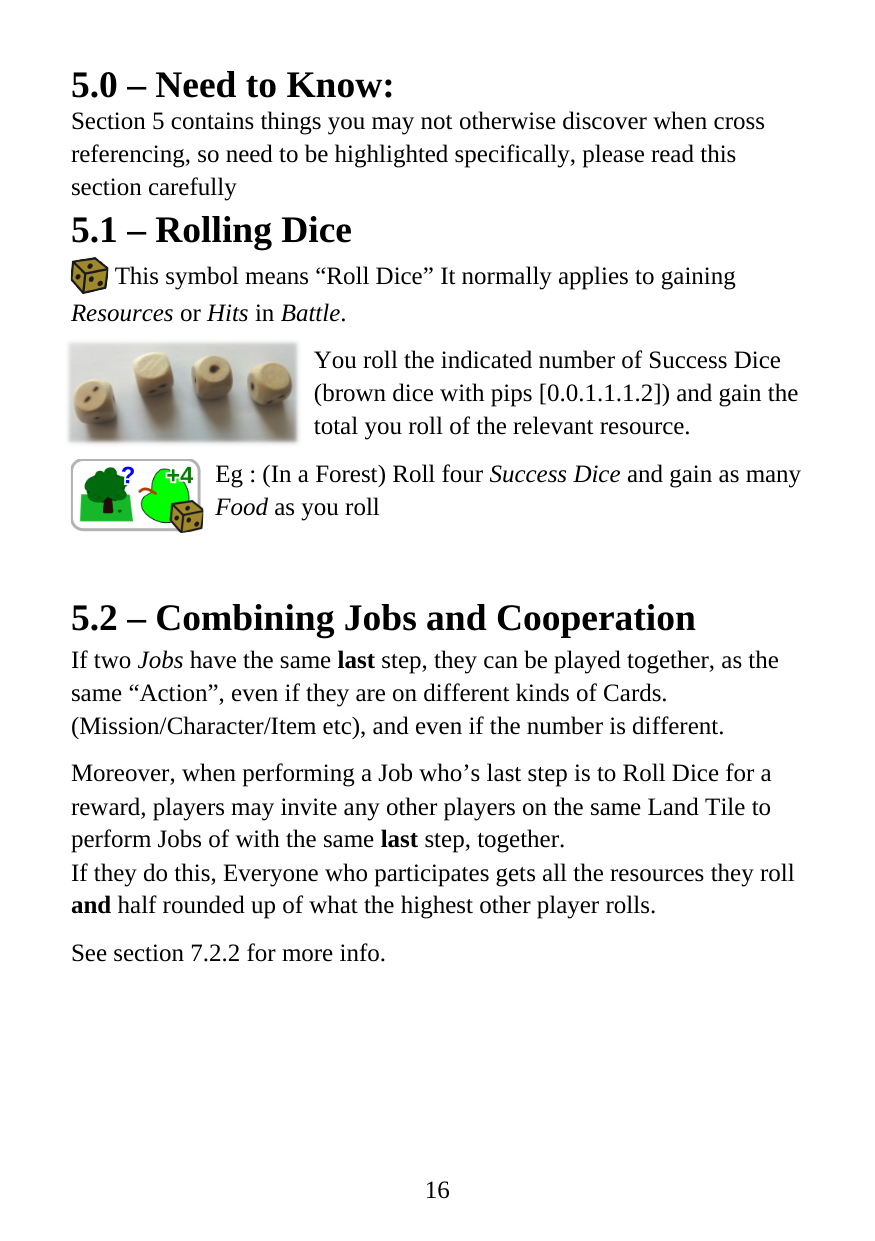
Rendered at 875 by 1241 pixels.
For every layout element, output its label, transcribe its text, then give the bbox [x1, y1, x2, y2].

text Eg : (In a Forest) Roll four Success Dice and gain as many Food as you roll [204, 459, 803, 521]
picture [64, 338, 302, 447]
text This symbol means “Roll Dice” It normally applies to gaining Resources or Hits in Battle. [71, 257, 803, 327]
text You roll the indicated number of Success Dice (brown dice with pips [0.0.1.1.1.2]) and gain the total you roll of the relevant resource. [302, 345, 803, 440]
subtitle 5.1 – Rolling Dice [71, 208, 803, 251]
text If they do this, Everyone who participates gets all the resources they roll and half rounded up of what the highest other player rolls. [71, 858, 803, 919]
text Moreover, when performing a Job who’s last step is to Roll Dice for a reward, players may invite any other players on the same Land Tile to perform Jobs of with the same last step, together. [71, 758, 803, 853]
text If two Jobs have the same last step, they can be played together, as the same “Action”, even if they are on different kinds of Cards. (Mission/Character/Item etc), and even if the number is different. [71, 645, 803, 740]
text See section 7.2.2 for more info. [71, 938, 803, 967]
subtitle 5.0 – Need to Know: [71, 62, 803, 105]
text Section 5 contains things you may not otherwise discover when cross referencing, so need to be highlighted specifically, please read this section carefully [71, 106, 803, 201]
picture [70, 257, 109, 294]
subtitle 5.2 – Combining Jobs and Cooperation [71, 595, 803, 638]
picture [70, 459, 204, 533]
